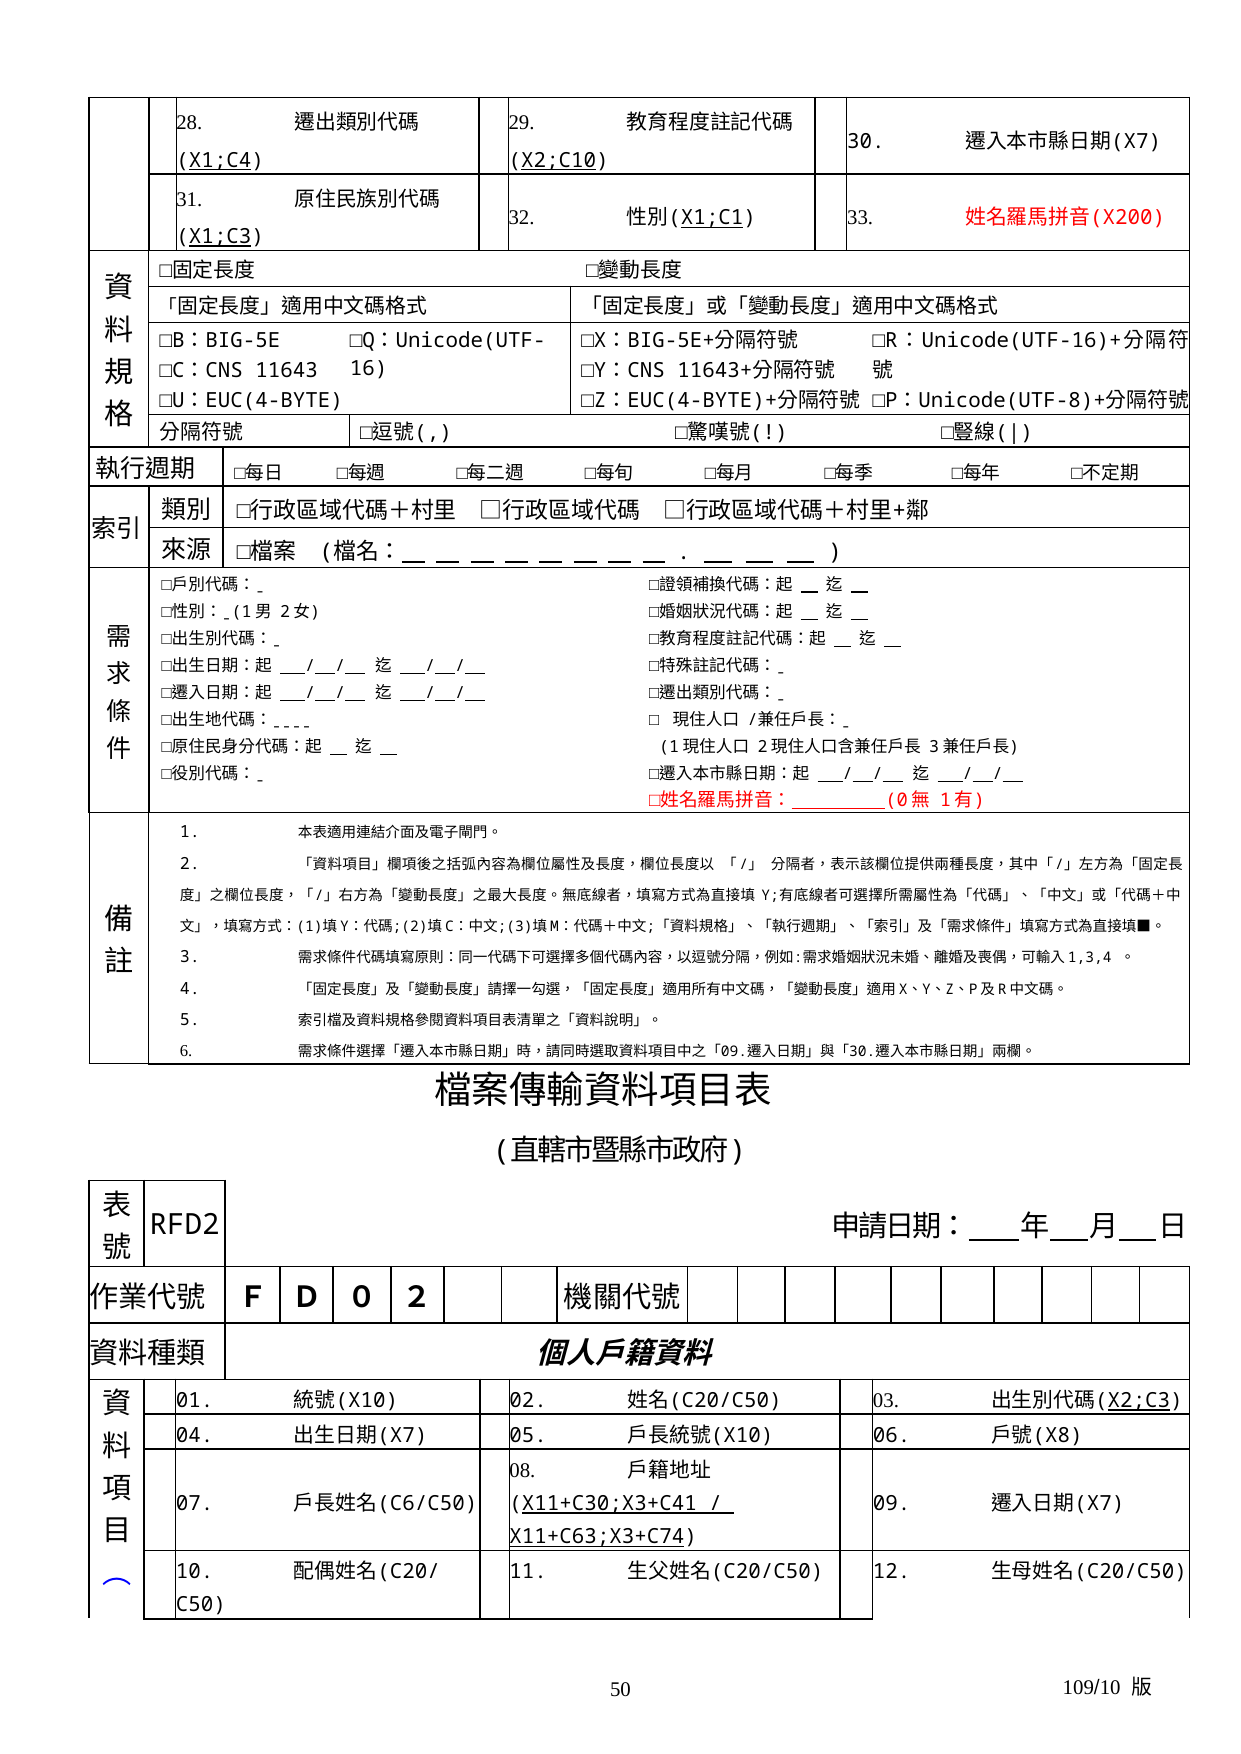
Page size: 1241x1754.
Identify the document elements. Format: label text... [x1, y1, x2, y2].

table_cell [145, 1551, 175, 1618]
table_cell □豎線(|) [931, 415, 1189, 446]
table_cell [688, 1267, 737, 1322]
table_cell [150, 98, 176, 173]
table_cell Ｄ [281, 1267, 332, 1322]
table_cell ２ [392, 1267, 443, 1322]
table_cell [1108, 1065, 1189, 1121]
table_cell 姓名(C20/C50) [510, 1380, 839, 1413]
table_cell 資料規格 [90, 251, 148, 446]
table_cell 戶長統號(X10) [510, 1415, 839, 1448]
table_header 申請日期： 年 月 日 [226, 1180, 1189, 1266]
table_cell [972, 1065, 1017, 1121]
table_cell [1043, 1267, 1091, 1322]
table_cell 性別(X1;C1) [509, 175, 814, 250]
table_cell 機關代號 [558, 1267, 687, 1322]
table_cell [892, 1267, 940, 1322]
table_cell [841, 1415, 872, 1448]
table_cell [816, 98, 846, 173]
table_cell 執行週期 [90, 448, 222, 485]
table_cell [1017, 1065, 1061, 1121]
table_header 表號 [90, 1181, 143, 1266]
table_cell [145, 1380, 175, 1413]
table_cell □每日 [224, 448, 337, 485]
table_cell 戶籍地址(X11+C30;X3+C41 / X11+C63;X3+C74) [510, 1450, 839, 1550]
table_cell [841, 1551, 872, 1618]
table_cell 檔案傳輸資料項目表 [254, 1065, 952, 1121]
table_cell □證領補換代碼：起 迄 □婚姻狀況代碼：起 迄 □教育程度註記代碼：起 迄 □特殊註記代碼：ˍ □遷出類別代碼：ˍ 現住人口 /兼任戶長：ˍ (1現住人口 2現住人口含兼任戶長 3兼任戶長) □遷入本市縣日期：起 / / 迄 / / □姓名羅馬拼音： (0無 1有) [649, 568, 1189, 812]
table_cell [836, 1267, 890, 1322]
table_cell [816, 175, 846, 250]
table_cell [841, 1450, 872, 1550]
table_cell □R：Unicode(UTF-16)+分隔符號 □P：Unicode(UTF-8)+分隔符號 [872, 323, 1189, 414]
table_cell 出生別代碼(X2;C3) [873, 1380, 1189, 1413]
table_cell [481, 1450, 509, 1550]
table_cell [1061, 1065, 1071, 1121]
table_cell □每旬 [585, 448, 704, 485]
table_cell 資料種類 [90, 1324, 224, 1378]
table_cell [481, 1380, 509, 1413]
table_cell 「固定長度」適用中文碼格式 [149, 287, 570, 322]
table_cell [481, 1415, 509, 1448]
table_cell [1092, 1267, 1139, 1322]
table_cell [480, 175, 508, 250]
table_cell [150, 175, 176, 250]
table_cell [786, 1267, 834, 1322]
table_cell □B：BIG-5E □C：CNS 11643 □U：EUC(4-BYTE) [149, 323, 349, 414]
table_cell [149, 1065, 176, 1121]
table_cell □每季 [824, 448, 952, 485]
table_cell [1071, 1065, 1108, 1121]
table_cell 「固定長度」或「變動長度」適用中文碼格式 [571, 287, 1189, 322]
table_cell 個人戶籍資料 [226, 1324, 1189, 1378]
table_cell □驚嘆號(!) [664, 415, 931, 446]
table_cell [942, 1267, 993, 1322]
table_cell 配偶姓名(C20/C50) [176, 1551, 479, 1618]
table_cell □Q：Unicode(UTF-16) [350, 323, 570, 414]
table_cell 生母姓名(C20/C50) [873, 1551, 1189, 1618]
table_cell □戶別代碼：ˍ □性別：ˍ(1男 2女) □出生別代碼：ˍ □出生日期：起 / / 迄 / / □遷入日期：起 / / 迄 / / □出生地代碼：ˍˍˍˍ □原住民身分代碼：起 迄 □役別代碼：ˍ [150, 568, 649, 812]
table_cell [145, 1415, 175, 1448]
table_cell □不定期 [1071, 448, 1189, 485]
text (直轄市暨縣市政府) [89, 1134, 1152, 1167]
table_cell □每月 [705, 448, 824, 485]
table_cell [995, 1267, 1041, 1322]
table_cell [841, 1380, 872, 1413]
table_cell 本表適用連結介面及電子閘門。 「資料項目」欄項後之括弧內容為欄位屬性及長度，欄位長度以 「/」 分隔者，表示該欄位提供兩種長度，其中「/」左方為「固定長度」之欄位長度，「/」右方為「變動長度」之最大長度。無底線者，填寫方式為直接填Y;有底線者可選擇所需屬性為「代碼」、「中文」或「代碼＋中文」，填寫方式：(1)填Y：代碼;(2)填C：中文;(3)填M：代碼＋中文;「資料規格」、「執行週期」、「索引」及「需求條件」填寫方式為直接填■。 需求條件代碼填寫原則：同一代碼下可選擇多個代碼內容，以逗號分隔，例如:需求婚姻狀況未婚、離婚及喪偶，可輸入1,3,4 。 「固定長度」及「變動長度」請擇一勾選，「固定長度」適用所有中文碼，「變動長度」適用X、Y、Z、P及R中文碼。 索引檔及資料規格參閱資料項目表清單之「資料說明」。 需求條件選擇「遷入本市縣日期」時，請同時選取資料項目中之「09.遷入日期」與「30.遷入本市縣日期」兩欄。 [149, 813, 1189, 1063]
table_cell [480, 98, 508, 173]
table_cell [952, 1065, 972, 1121]
table_cell [145, 1450, 175, 1550]
table_cell ０ [334, 1267, 390, 1322]
table_cell 來源 [150, 528, 222, 566]
table_cell □X：BIG-5E+分隔符號 □Y：CNS 11643+分隔符號 □Z：EUC(4-BYTE)+分隔符號 [571, 323, 872, 414]
table_cell □固定長度 [149, 251, 575, 286]
table_cell 統號(X10) [176, 1380, 479, 1413]
table_cell □變動長度 [575, 251, 1189, 286]
table_cell 戶號(X8) [873, 1415, 1189, 1448]
table_cell [176, 1065, 223, 1121]
table_cell □每年 [952, 448, 1071, 485]
table_cell 教育程度註記代碼(X2;C10) [509, 98, 814, 173]
table_cell [481, 1551, 509, 1618]
table_cell [90, 98, 148, 250]
table_cell 遷入本市縣日期(X7) [847, 98, 1189, 173]
table_cell [89, 1064, 149, 1121]
table_cell [223, 1065, 254, 1121]
table_cell 作業代號 [90, 1267, 224, 1322]
table_cell 索引 [90, 487, 148, 566]
table_cell 戶長姓名(C6/C50) [176, 1450, 479, 1550]
table_cell 姓名羅馬拼音(X200) [847, 175, 1189, 250]
table_cell 需求條件 [90, 568, 148, 812]
table_cell 類別 [150, 487, 222, 527]
table_cell [445, 1267, 501, 1322]
table_cell 分隔符號 [149, 415, 349, 446]
table_cell [738, 1267, 784, 1322]
table_cell □每二週 [456, 448, 584, 485]
table_cell □每週 [337, 448, 456, 485]
table_header RFD2 [145, 1181, 224, 1266]
table_cell □行政區域代碼＋村里 □行政區域代碼 □行政區域代碼＋村里+鄰 [224, 487, 1189, 527]
table_cell [502, 1267, 556, 1322]
table_cell 原住民族別代碼(X1;C3) [177, 175, 478, 250]
table_cell 資料項目︵ [90, 1380, 143, 1618]
table_cell Ｆ [226, 1267, 279, 1322]
table_cell 生父姓名(C20/C50) [510, 1551, 839, 1618]
table_cell □逗號(,) [350, 415, 664, 446]
table_cell [1140, 1267, 1189, 1322]
table_cell 遷出類別代碼(X1;C4) [177, 98, 478, 173]
table_cell 出生日期(X7) [176, 1415, 479, 1448]
table_cell 遷入日期(X7) [873, 1450, 1189, 1550]
table_cell 備註 [90, 813, 148, 1063]
table_cell □檔案 (檔名： . ) [224, 528, 1189, 566]
